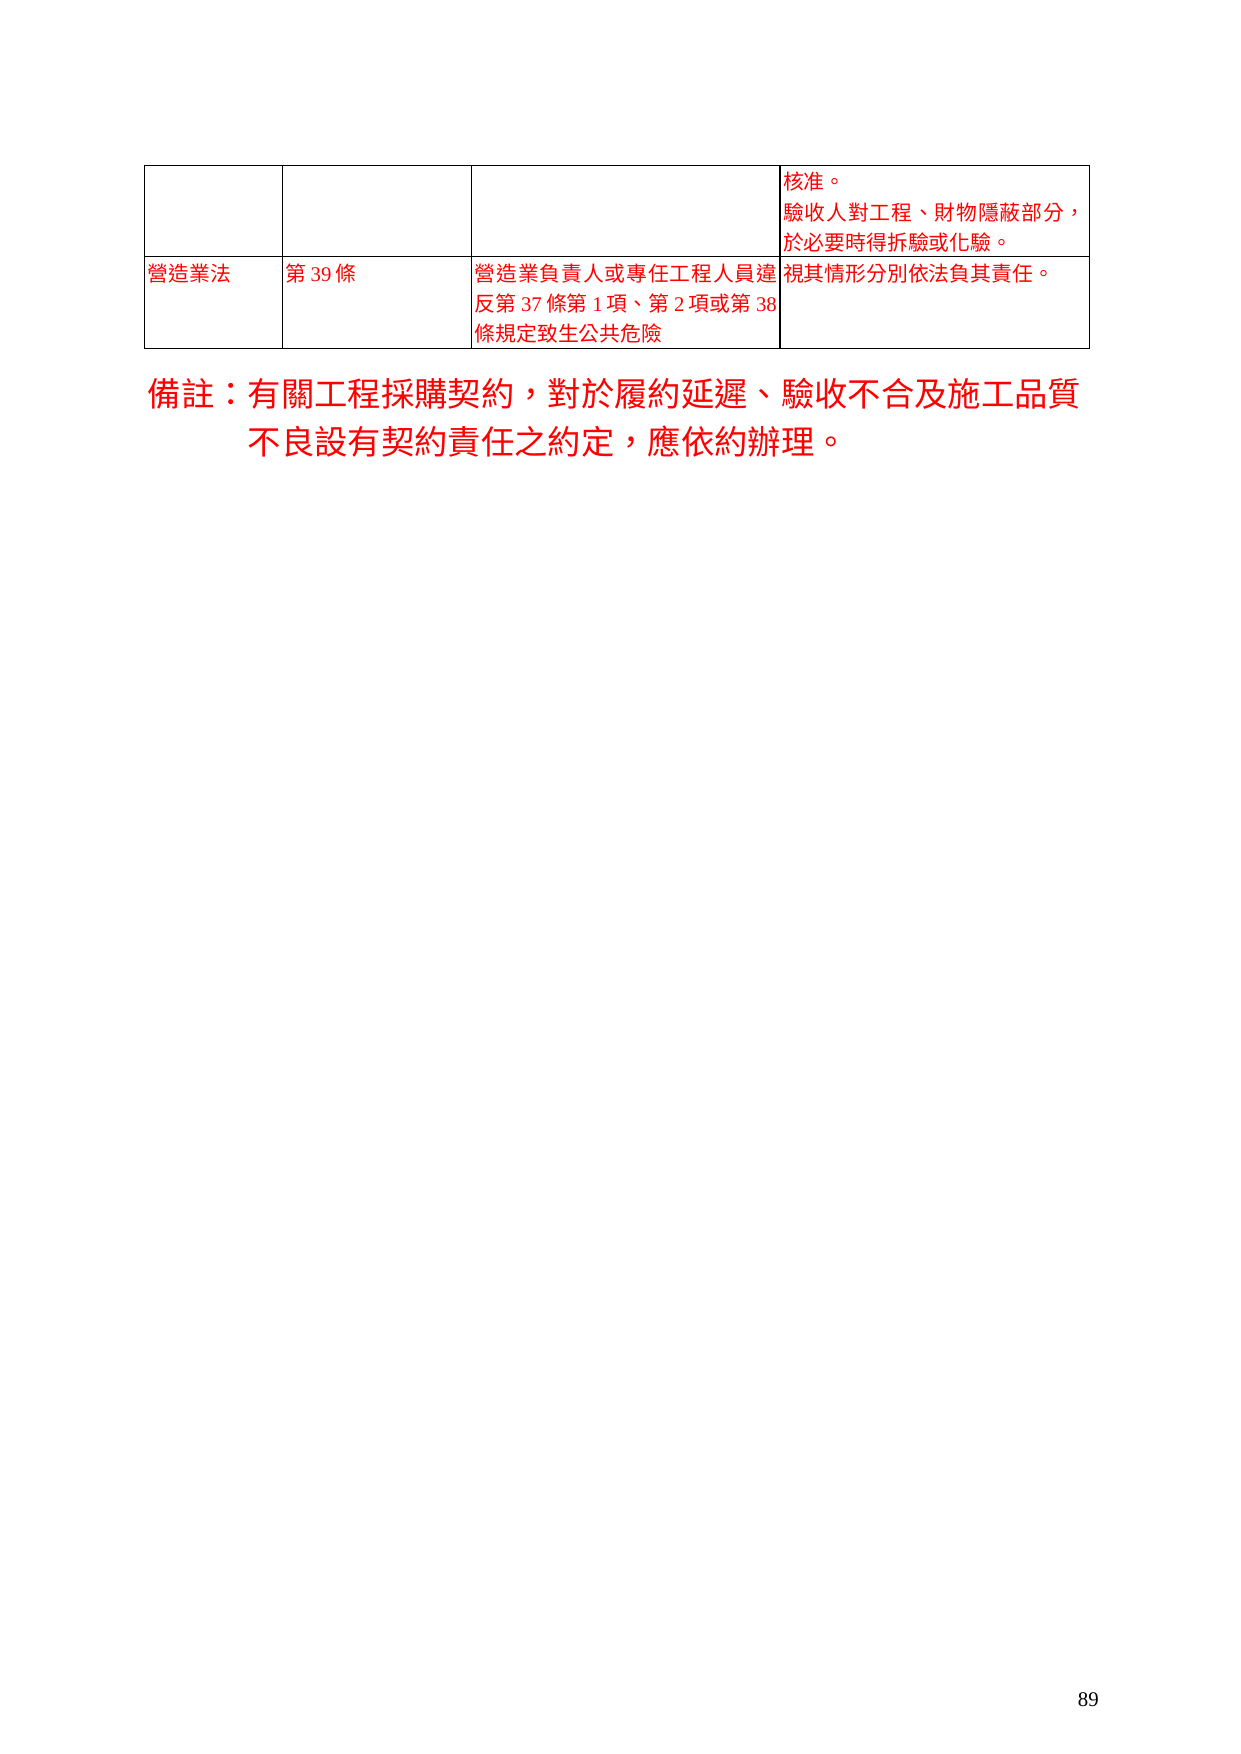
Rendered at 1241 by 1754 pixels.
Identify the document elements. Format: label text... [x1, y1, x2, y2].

table_cell 視其情形分別依法負其責任。 [781, 257, 1089, 348]
table_cell 第39條 [283, 257, 471, 348]
table_cell [145, 166, 282, 256]
table_cell 營造業負責人或專任工程人員違反第37條第1項、第2項或第38條規定致生公共危險 [472, 257, 779, 348]
text 備註：有關工程採購契約，對於履約延遲、驗收不合及施工品質不良設有契約責任之約定，應依約辦理。 [148, 368, 1092, 464]
table_cell [472, 166, 779, 256]
table_cell [283, 166, 471, 256]
table_cell 核准。 驗收人對工程、財物隱蔽部分，於必要時得拆驗或化驗。 [781, 166, 1089, 256]
table_cell 營造業法 [145, 257, 282, 348]
